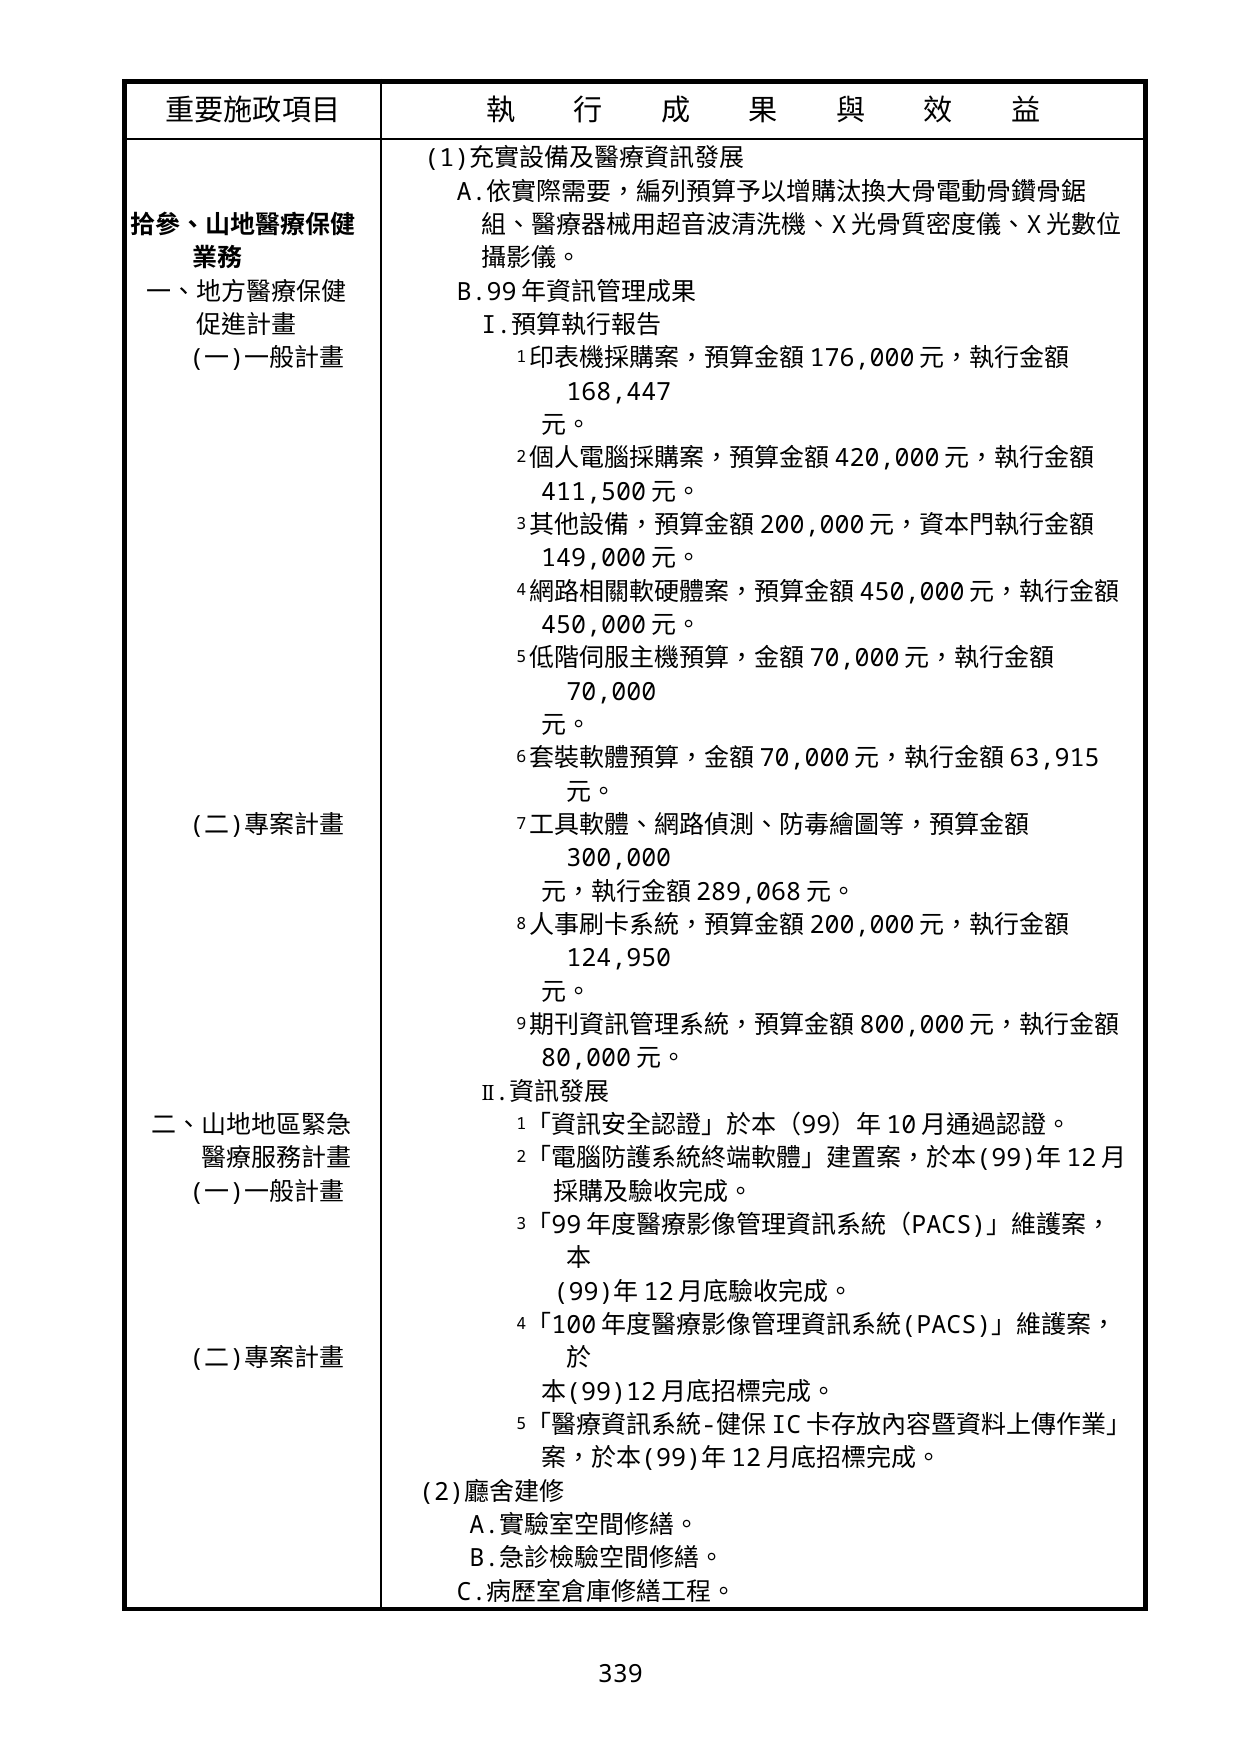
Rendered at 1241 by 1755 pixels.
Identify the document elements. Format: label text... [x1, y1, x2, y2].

table_header 重要施政項目 [127, 84, 380, 138]
table_cell (1)充實設備及醫療資訊發展 A.依實際需要，編列預算予以增購汰換大骨電動骨鑽骨鋸組、醫療器械用超音波清洗機、X光骨質密度儀、X光數位攝影儀。 B.99年資訊管理成果 I.預算執行報告 1印表機採購案，預算金額176,000元，執行金額168,447 元。 2個人電腦採購案，預算金額420,000元，執行金額 411,500元。 3其他設備，預算金額200,000元，資本門執行金額 149,000元。 4網路相關軟硬體案，預算金額450,000元，執行金額 450,000元。 5低階伺服主機預算，金額70,000元，執行金額70,000 元。 6套裝軟體預算，金額70,000元，執行金額63,915元。 7工具軟體、網路偵測、防毒繪圖等，預算金額300,000 元，執行金額289,068元。 8人事刷卡系統，預算金額200,000元，執行金額124,950 元。 9期刊資訊管理系統，預算金額800,000元，執行金額 80,000元。 Ⅱ.資訊發展 1「資訊安全認證」於本（99）年10月通過認證。 2「電腦防護系統終端軟體」建置案，於本(99)年12月 採購及驗收完成。 3「99年度醫療影像管理資訊系統（PACS)」維護案，本 (99)年12月底驗收完成。 4「100年度醫療影像管理資訊系統(PACS)」維護案，於 本(99)12月底招標完成。 5「醫療資訊系統-健保IC卡存放內容暨資料上傳作業」 案，於本(99)年12月底招標完成。 (2)廳舍建修 A.實驗室空間修繕。 B.急診檢驗空間修繕。 C.病歷室倉庫修繕工程。 [382, 140, 1143, 1607]
table_header 執 行 成 果 與 效 益 [382, 84, 1143, 138]
table_cell 拾參、山地醫療保健業務 一、地方醫療保健促進計畫 (一)一般計畫 (二)專案計畫 二、山地地區緊急醫療服務計畫 (一)一般計畫 (二)專案計畫 [127, 140, 380, 1607]
